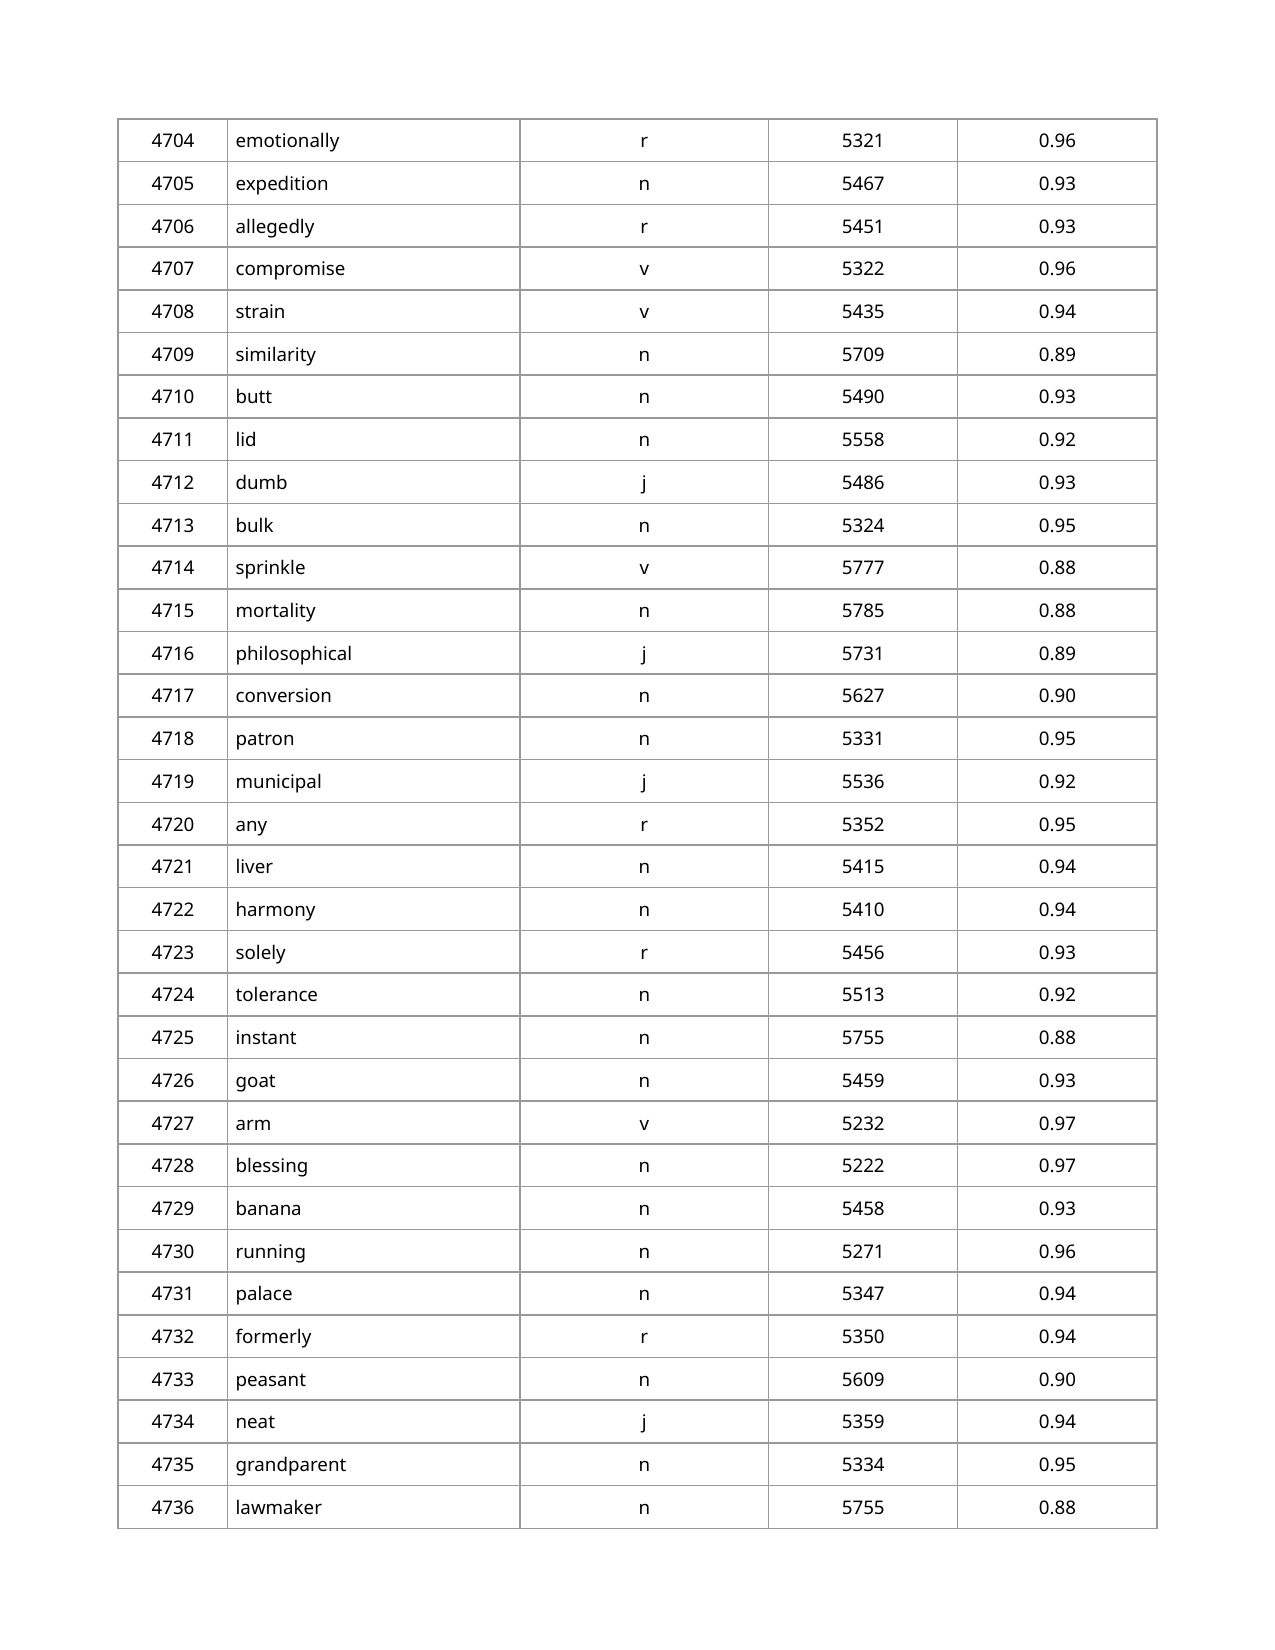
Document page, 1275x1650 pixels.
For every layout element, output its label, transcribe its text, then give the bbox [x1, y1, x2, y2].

table_cell r [521, 803, 768, 844]
table_cell strain [228, 291, 519, 332]
table_cell 5435 [769, 291, 957, 332]
table_cell j [521, 760, 768, 801]
table_cell 4705 [119, 162, 227, 203]
table_cell n [521, 590, 768, 631]
table_cell 4729 [119, 1187, 227, 1228]
table_cell r [521, 931, 768, 972]
table_cell v [521, 1102, 768, 1143]
table_cell 4731 [119, 1273, 227, 1314]
table_cell 0.93 [958, 205, 1156, 246]
table_cell 0.88 [958, 1017, 1156, 1058]
table_cell 5410 [769, 888, 957, 929]
table_cell n [521, 504, 768, 545]
table_cell 0.93 [958, 1187, 1156, 1228]
table_cell 5709 [769, 333, 957, 374]
table_cell 4708 [119, 291, 227, 332]
table_cell 0.90 [958, 675, 1156, 716]
table_cell 4736 [119, 1486, 227, 1527]
table_cell j [521, 461, 768, 502]
table_cell 5755 [769, 1017, 957, 1058]
table_cell 5536 [769, 760, 957, 801]
table_cell 5490 [769, 376, 957, 417]
table_cell 0.92 [958, 760, 1156, 801]
table_cell 0.88 [958, 590, 1156, 631]
table_cell r [521, 120, 768, 161]
table_cell 0.93 [958, 1059, 1156, 1100]
table_cell 4719 [119, 760, 227, 801]
table_cell allegedly [228, 205, 519, 246]
table_cell arm [228, 1102, 519, 1143]
table_cell 4733 [119, 1358, 227, 1399]
table_cell 0.92 [958, 419, 1156, 460]
table_cell n [521, 1444, 768, 1485]
table_cell 0.89 [958, 333, 1156, 374]
table_cell harmony [228, 888, 519, 929]
table_cell 5331 [769, 718, 957, 759]
table_cell 5731 [769, 632, 957, 673]
table_cell n [521, 1486, 768, 1527]
table_cell 5777 [769, 547, 957, 588]
table_cell v [521, 291, 768, 332]
table_cell n [521, 1230, 768, 1271]
table_cell 4735 [119, 1444, 227, 1485]
table_cell 5321 [769, 120, 957, 161]
table_cell compromise [228, 248, 519, 289]
table_cell n [521, 1017, 768, 1058]
table_cell any [228, 803, 519, 844]
table_cell mortality [228, 590, 519, 631]
table_cell conversion [228, 675, 519, 716]
table_cell 5350 [769, 1316, 957, 1357]
table_cell liver [228, 846, 519, 887]
table_cell 5785 [769, 590, 957, 631]
table_cell 4721 [119, 846, 227, 887]
table_cell 4718 [119, 718, 227, 759]
table_cell 4727 [119, 1102, 227, 1143]
table_cell emotionally [228, 120, 519, 161]
table_cell n [521, 376, 768, 417]
table_cell 5627 [769, 675, 957, 716]
table_cell tolerance [228, 974, 519, 1015]
table_cell solely [228, 931, 519, 972]
table_cell r [521, 205, 768, 246]
table_cell 5486 [769, 461, 957, 502]
table_cell 4722 [119, 888, 227, 929]
table_cell n [521, 162, 768, 203]
table_cell bulk [228, 504, 519, 545]
table_cell 4710 [119, 376, 227, 417]
table_cell 5755 [769, 1486, 957, 1527]
table_cell 4725 [119, 1017, 227, 1058]
table_cell j [521, 632, 768, 673]
table_cell 4734 [119, 1401, 227, 1442]
table_cell 4716 [119, 632, 227, 673]
table_cell banana [228, 1187, 519, 1228]
table_cell 4724 [119, 974, 227, 1015]
table_cell n [521, 888, 768, 929]
table_cell 0.95 [958, 718, 1156, 759]
table_cell 0.93 [958, 376, 1156, 417]
table_cell 5459 [769, 1059, 957, 1100]
table_cell v [521, 248, 768, 289]
table_cell expedition [228, 162, 519, 203]
table_cell 0.95 [958, 803, 1156, 844]
table_cell n [521, 1187, 768, 1228]
table_cell 5558 [769, 419, 957, 460]
table_cell lawmaker [228, 1486, 519, 1527]
table_cell 5415 [769, 846, 957, 887]
table_cell 5232 [769, 1102, 957, 1143]
table_cell neat [228, 1401, 519, 1442]
table_cell 5271 [769, 1230, 957, 1271]
table_cell peasant [228, 1358, 519, 1399]
table_cell 5322 [769, 248, 957, 289]
table_cell 4706 [119, 205, 227, 246]
table_cell 5324 [769, 504, 957, 545]
table_cell n [521, 1145, 768, 1186]
table_cell sprinkle [228, 547, 519, 588]
table_cell blessing [228, 1145, 519, 1186]
table_cell 4728 [119, 1145, 227, 1186]
table_cell 5513 [769, 974, 957, 1015]
table_cell 5334 [769, 1444, 957, 1485]
table_cell 5609 [769, 1358, 957, 1399]
table_cell 0.94 [958, 846, 1156, 887]
table_cell palace [228, 1273, 519, 1314]
table_cell 4726 [119, 1059, 227, 1100]
table_cell 0.88 [958, 1486, 1156, 1527]
table_cell 5451 [769, 205, 957, 246]
table_cell 4711 [119, 419, 227, 460]
table_cell 0.97 [958, 1145, 1156, 1186]
table_cell n [521, 1358, 768, 1399]
table_cell goat [228, 1059, 519, 1100]
table_cell 4730 [119, 1230, 227, 1271]
table_cell butt [228, 376, 519, 417]
table_cell 4704 [119, 120, 227, 161]
table_cell formerly [228, 1316, 519, 1357]
table_cell 4713 [119, 504, 227, 545]
table_cell 0.95 [958, 504, 1156, 545]
table_cell 0.92 [958, 974, 1156, 1015]
table_cell j [521, 1401, 768, 1442]
table_cell philosophical [228, 632, 519, 673]
table_cell similarity [228, 333, 519, 374]
table_cell municipal [228, 760, 519, 801]
table_cell n [521, 333, 768, 374]
table_cell 0.94 [958, 291, 1156, 332]
table_cell 4732 [119, 1316, 227, 1357]
table_cell n [521, 1273, 768, 1314]
table_cell 0.93 [958, 162, 1156, 203]
table_cell 5456 [769, 931, 957, 972]
table_cell n [521, 675, 768, 716]
table_cell 0.89 [958, 632, 1156, 673]
table_cell 4723 [119, 931, 227, 972]
table_cell patron [228, 718, 519, 759]
table_cell lid [228, 419, 519, 460]
table_cell 0.96 [958, 120, 1156, 161]
table_cell 0.93 [958, 931, 1156, 972]
table_cell 5458 [769, 1187, 957, 1228]
table_cell 5359 [769, 1401, 957, 1442]
table_cell 0.97 [958, 1102, 1156, 1143]
table_cell 0.96 [958, 248, 1156, 289]
table_cell 0.94 [958, 1273, 1156, 1314]
table_cell 5352 [769, 803, 957, 844]
table_cell 0.94 [958, 1316, 1156, 1357]
table_cell dumb [228, 461, 519, 502]
table_cell 0.94 [958, 888, 1156, 929]
table_cell n [521, 419, 768, 460]
table_cell 4717 [119, 675, 227, 716]
table_cell 4715 [119, 590, 227, 631]
table_cell running [228, 1230, 519, 1271]
table_cell 5222 [769, 1145, 957, 1186]
table_cell 4707 [119, 248, 227, 289]
table_cell n [521, 718, 768, 759]
table_cell 0.90 [958, 1358, 1156, 1399]
table_cell n [521, 846, 768, 887]
table_cell instant [228, 1017, 519, 1058]
table_cell 5347 [769, 1273, 957, 1314]
table_cell 0.96 [958, 1230, 1156, 1271]
table_cell 0.94 [958, 1401, 1156, 1442]
table_cell 4714 [119, 547, 227, 588]
table_cell 4712 [119, 461, 227, 502]
table_cell 0.93 [958, 461, 1156, 502]
table_cell 4720 [119, 803, 227, 844]
table_cell n [521, 1059, 768, 1100]
table_cell grandparent [228, 1444, 519, 1485]
table_cell 0.95 [958, 1444, 1156, 1485]
table_cell n [521, 974, 768, 1015]
table_cell r [521, 1316, 768, 1357]
table_cell v [521, 547, 768, 588]
table_cell 5467 [769, 162, 957, 203]
table_cell 4709 [119, 333, 227, 374]
table_cell 0.88 [958, 547, 1156, 588]
